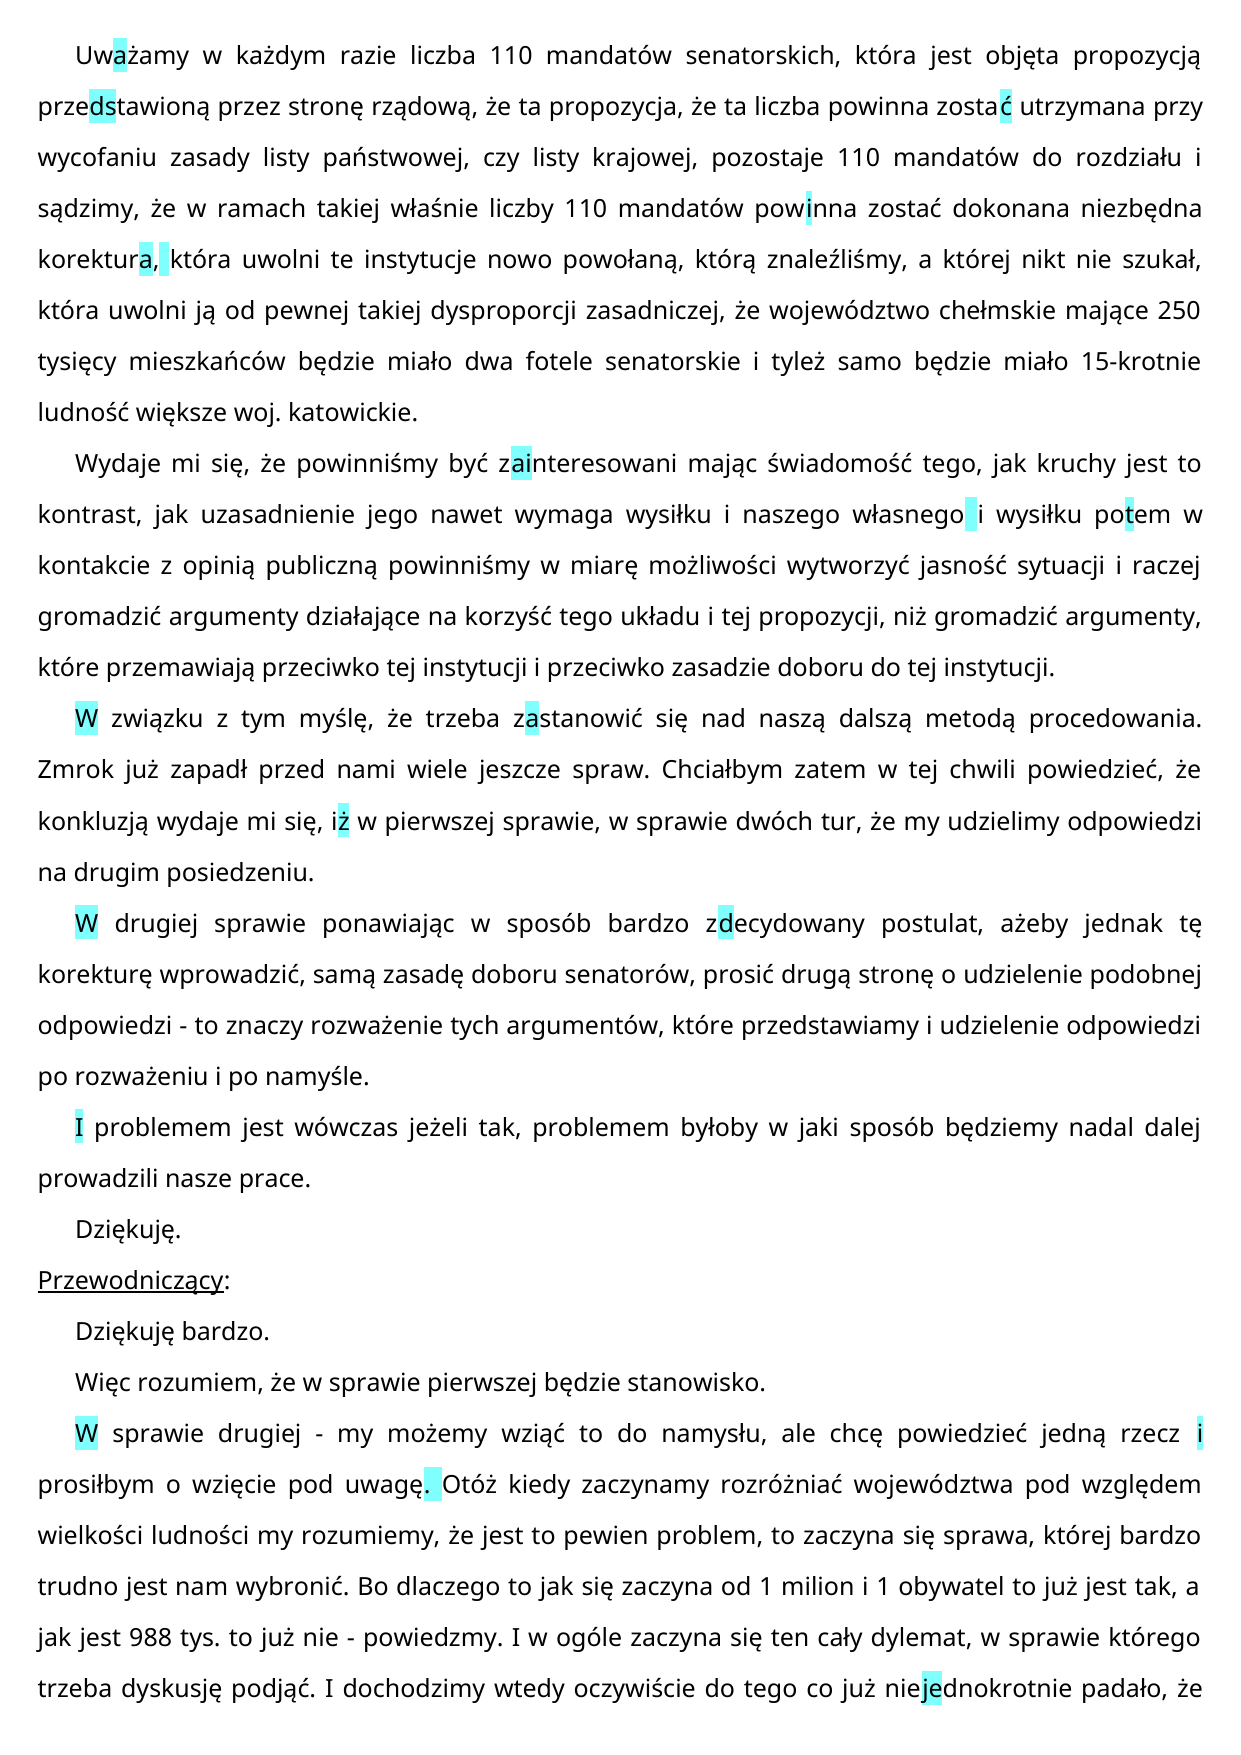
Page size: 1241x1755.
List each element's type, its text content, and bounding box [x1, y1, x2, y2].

text Dziękuję bardzo. [37, 1313, 1203, 1348]
text Przewodniczący: [37, 1262, 1203, 1297]
text Dziękuję. [37, 1211, 1203, 1246]
text Wydaje mi się, że powinniśmy być zainteresowani mając świadomość tego, jak kruchy jest to kontrast, jak uzasadnienie jego nawet wymaga wysiłku i naszego własnego i wysiłku potem w kontakcie z opinią publiczną powinniśmy w miarę możliwości wytworzyć jasność sytuacji i raczej gromadzić argumenty działające na korzyść tego układu i tej propozycji, niż gromadzić argumenty, które przemawiają przeciwko tej instytucji i przeciwko zasadzie doboru do tej instytucji. [37, 446, 1203, 684]
text W związku z tym myślę, że trzeba zastanowić się nad naszą dalszą metodą procedowania. Zmrok już zapadł przed nami wiele jeszcze spraw. Chciałbym zatem w tej chwili powiedzieć, że konkluzją wydaje mi się, iż w pierwszej sprawie, w sprawie dwóch tur, że my udzielimy odpowiedzi na drugim posiedzeniu. [37, 701, 1203, 888]
text Więc rozumiem, że w sprawie pierwszej będzie stanowisko. [37, 1364, 1203, 1399]
text W drugiej sprawie ponawiając w sposób bardzo zdecydowany postulat, ażeby jednak tę korekturę wprowadzić, samą zasadę doboru senatorów, prosić drugą stronę o udzielenie podobnej odpowiedzi - to znaczy rozważenie tych argumentów, które przedstawiamy i udzielenie odpowiedzi po rozważeniu i po namyśle. [37, 905, 1203, 1092]
text W sprawie drugiej - my możemy wziąć to do namysłu, ale chcę powiedzieć jedną rzecz i prosiłbym o wzięcie pod uwagę. Otóż kiedy zaczynamy rozróżniać województwa pod względem wielkości ludności my rozumiemy, że jest to pewien problem, to zaczyna się sprawa, której bardzo trudno jest nam wybronić. Bo dlaczego to jak się zaczyna od 1 milion i 1 obywatel to już jest tak, a jak jest 988 tys. to już nie - powiedzmy. I w ogóle zaczyna się ten cały dylemat, w sprawie którego trzeba dyskusję podjąć. I dochodzimy wtedy oczywiście do tego co już niejednokrotnie padało, że [37, 1416, 1203, 1705]
text I problemem jest wówczas jeżeli tak, problemem byłoby w jaki sposób będziemy nadal dalej prowadzili nasze prace. [37, 1109, 1203, 1194]
text Uważamy w każdym razie liczba 110 mandatów senatorskich, która jest objęta propozycją przedstawioną przez stronę rządową, że ta propozycja, że ta liczba powinna zostać utrzymana przy wycofaniu zasady listy państwowej, czy listy krajowej, pozostaje 110 mandatów do rozdziału i sądzimy, że w ramach takiej właśnie liczby 110 mandatów powinna zostać dokonana niezbędna korektura, która uwolni te instytucje nowo powołaną, którą znaleźliśmy, a której nikt nie szukał, która uwolni ją od pewnej takiej dysproporcji zasadniczej, że województwo chełmskie mające 250 tysięcy mieszkańców będzie miało dwa fotele senatorskie i tyleż samo będzie miało 15-krotnie ludność większe woj. katowickie. [37, 37, 1203, 429]
